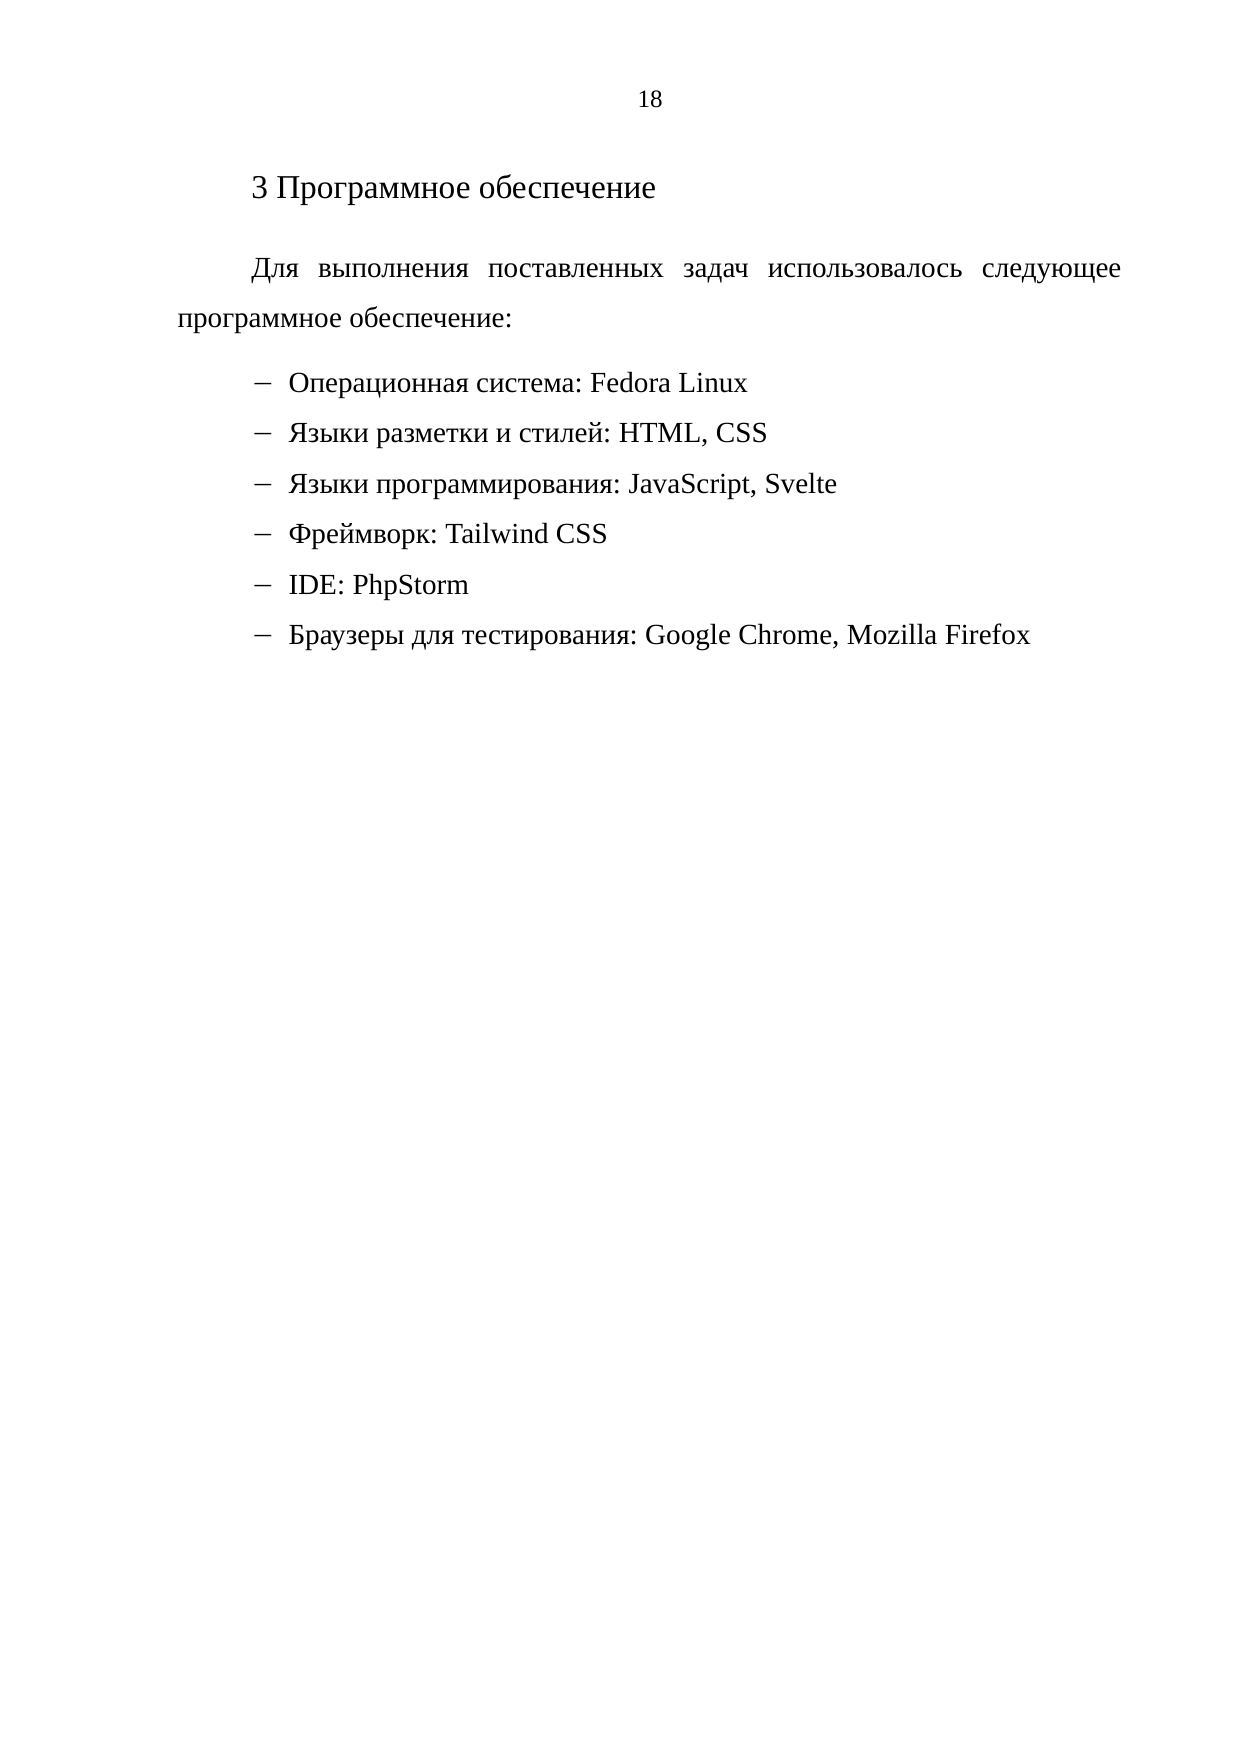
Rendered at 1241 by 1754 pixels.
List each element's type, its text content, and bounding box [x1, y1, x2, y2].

list Фреймворк: Tailwind CSS [251, 516, 1122, 550]
text Для выполнения поставленных задач использовалось следующее программное обеспечение: [177, 250, 1122, 334]
list Операционная система: Fedora Linux [251, 365, 1122, 399]
subtitle 3 Программное обеспечение [177, 167, 1122, 206]
list Браузеры для тестирования: Google Chrome, Mozilla Firefox [251, 617, 1122, 651]
list IDE: PhpStorm [251, 567, 1122, 601]
list Языки программирования: JavaScript, Svelte [251, 466, 1122, 500]
list Языки разметки и стилей: HTML, CSS [251, 416, 1122, 449]
